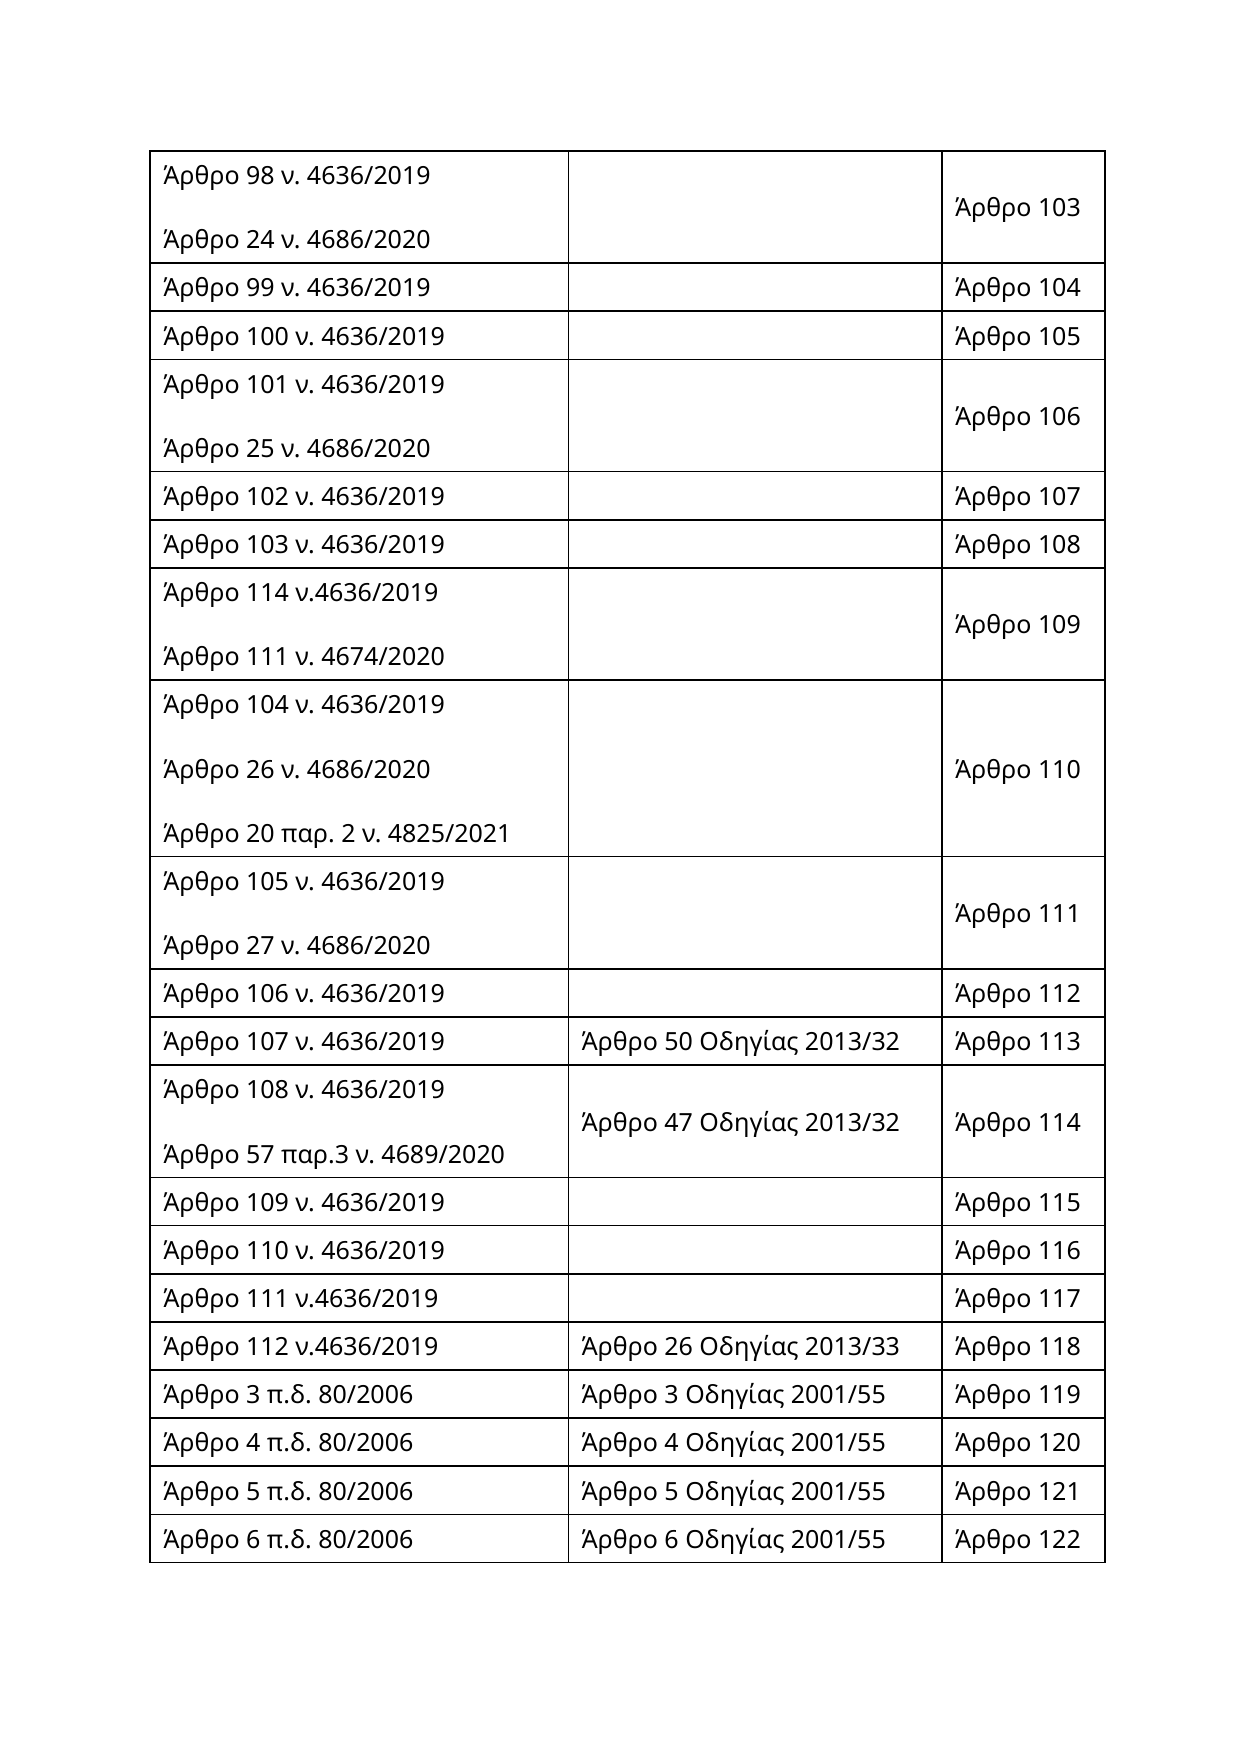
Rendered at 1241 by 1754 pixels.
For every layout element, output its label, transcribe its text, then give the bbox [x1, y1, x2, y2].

table_cell Άρθρο 106 ν. 4636/2019 [151, 970, 568, 1016]
table_cell Άρθρο 104 [943, 264, 1104, 310]
table_cell Άρθρο 116 [943, 1226, 1104, 1273]
table_cell Άρθρο 99 ν. 4636/2019 [151, 264, 568, 310]
table_cell Άρθρο 114 [943, 1066, 1104, 1177]
table_cell Άρθρο 4 π.δ. 80/2006 [151, 1419, 568, 1465]
table_cell [569, 264, 941, 310]
table_cell Άρθρο 102 ν. 4636/2019 [151, 472, 568, 519]
table_cell [569, 857, 941, 968]
table_cell Άρθρο 101 ν. 4636/2019 Άρθρο 25 ν. 4686/2020 [151, 360, 568, 471]
table_cell Άρθρο 109 ν. 4636/2019 [151, 1178, 568, 1225]
table_cell [569, 1275, 941, 1321]
table_cell Άρθρο 107 ν. 4636/2019 [151, 1018, 568, 1064]
table_cell Άρθρο 122 [943, 1515, 1104, 1562]
table_cell Άρθρο 107 [943, 472, 1104, 519]
table_cell Άρθρο 3 Οδηγίας 2001/55 [569, 1371, 941, 1417]
table_cell Άρθρο 106 [943, 360, 1104, 471]
table_cell [569, 681, 941, 856]
table_cell Άρθρο 111 [943, 857, 1104, 968]
table_cell [569, 1178, 941, 1225]
table_cell Άρθρο 4 Οδηγίας 2001/55 [569, 1419, 941, 1465]
table_cell Άρθρο 104 ν. 4636/2019 Άρθρο 26 ν. 4686/2020 Άρθρο 20 παρ. 2 ν. 4825/2021 [151, 681, 568, 856]
table_cell Άρθρο 108 ν. 4636/2019 Άρθρο 57 παρ.3 ν. 4689/2020 [151, 1066, 568, 1177]
table_cell Άρθρο 50 Οδηγίας 2013/32 [569, 1018, 941, 1064]
table_cell Άρθρο 5 π.δ. 80/2006 [151, 1467, 568, 1513]
table_cell Άρθρο 108 [943, 521, 1104, 567]
table_cell Άρθρο 5 Οδηγίας 2001/55 [569, 1467, 941, 1513]
table_cell Άρθρο 118 [943, 1323, 1104, 1369]
table_cell [569, 521, 941, 567]
table_cell Άρθρο 6 π.δ. 80/2006 [151, 1515, 568, 1562]
table_cell [569, 312, 941, 358]
table_cell [569, 1226, 941, 1273]
table_cell Άρθρο 121 [943, 1467, 1104, 1513]
table_cell Άρθρο 103 ν. 4636/2019 [151, 521, 568, 567]
table_cell Άρθρο 120 [943, 1419, 1104, 1465]
table_cell [569, 970, 941, 1016]
table_cell Άρθρο 113 [943, 1018, 1104, 1064]
table_cell Άρθρο 110 ν. 4636/2019 [151, 1226, 568, 1273]
table_cell [569, 472, 941, 519]
table_cell Άρθρο 109 [943, 569, 1104, 679]
table_cell Άρθρο 112 ν.4636/2019 [151, 1323, 568, 1369]
table_cell Άρθρο 47 Οδηγίας 2013/32 [569, 1066, 941, 1177]
table_cell Άρθρο 112 [943, 970, 1104, 1016]
table_cell Άρθρο 119 [943, 1371, 1104, 1417]
table_cell Άρθρο 117 [943, 1275, 1104, 1321]
table_cell Άρθρο 114 ν.4636/2019 Άρθρο 111 ν. 4674/2020 [151, 569, 568, 679]
table_cell [569, 152, 941, 262]
table_cell Άρθρο 100 ν. 4636/2019 [151, 312, 568, 358]
table_cell [569, 569, 941, 679]
table_cell Άρθρο 111 ν.4636/2019 [151, 1275, 568, 1321]
table_cell Άρθρο 105 ν. 4636/2019 Άρθρο 27 ν. 4686/2020 [151, 857, 568, 968]
table_cell [569, 360, 941, 471]
table_cell Άρθρο 110 [943, 681, 1104, 856]
table_cell Άρθρο 6 Οδηγίας 2001/55 [569, 1515, 941, 1562]
table_cell Άρθρο 26 Οδηγίας 2013/33 [569, 1323, 941, 1369]
table_cell Άρθρο 103 [943, 152, 1104, 262]
table_cell Άρθρο 98 ν. 4636/2019 Άρθρο 24 ν. 4686/2020 [151, 152, 568, 262]
table_cell Άρθρο 105 [943, 312, 1104, 358]
table_cell Άρθρο 115 [943, 1178, 1104, 1225]
table_cell Άρθρο 3 π.δ. 80/2006 [151, 1371, 568, 1417]
